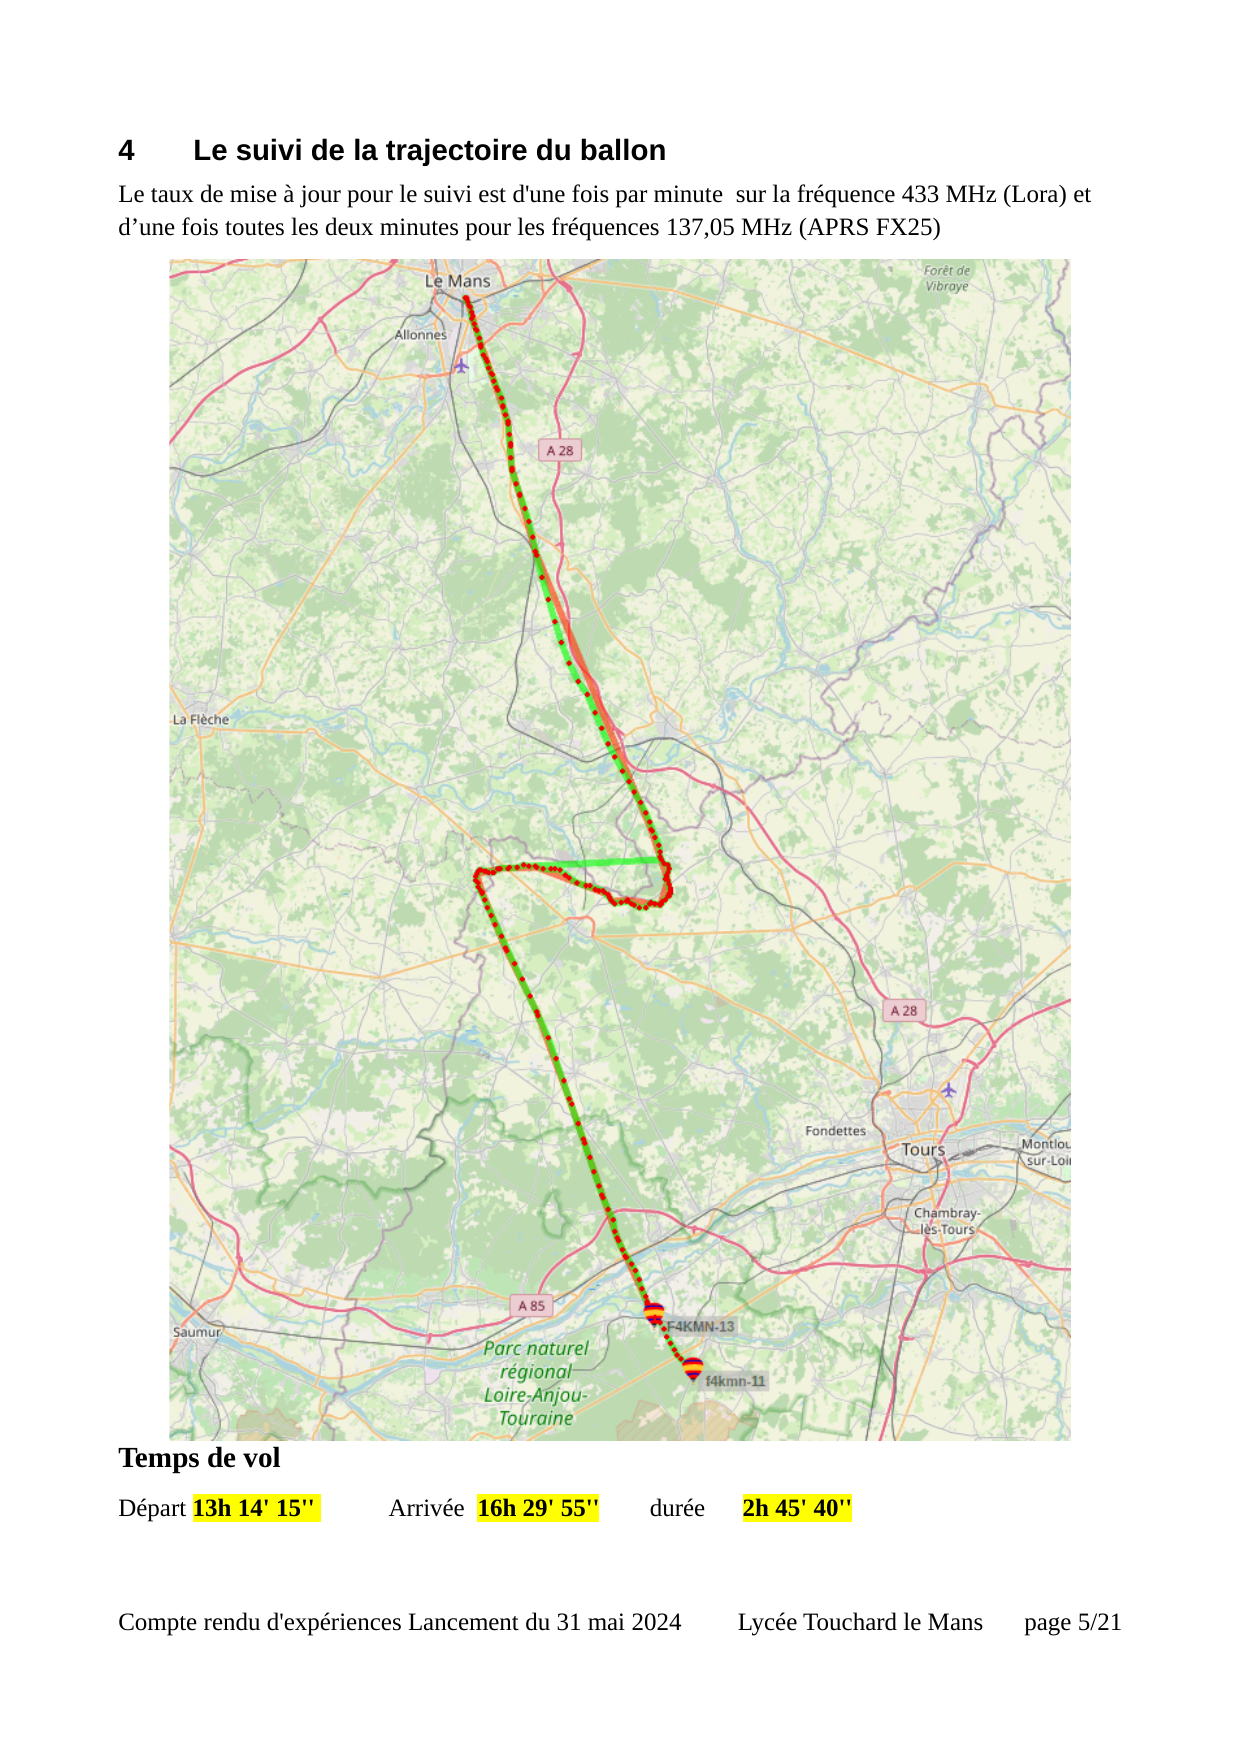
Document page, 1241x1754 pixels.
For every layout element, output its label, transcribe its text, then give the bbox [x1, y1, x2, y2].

subtitle Le suivi de la trajectoire du ballon [118, 133, 1122, 166]
picture [169, 259, 1071, 1441]
text Le taux de mise à jour pour le suivi est d'une fois par minute sur la fréquence 433 MHz (Lora) et d’une fois toutes les deux minutes pour les fréquences 137,05 MHz (APRS FX25) [118, 179, 1122, 241]
text Temps de vol [118, 1441, 1122, 1474]
text Départ 13h 14' 15'' Arrivée 16h 29' 55'' durée 2h 45' 40'' [118, 1493, 1122, 1522]
